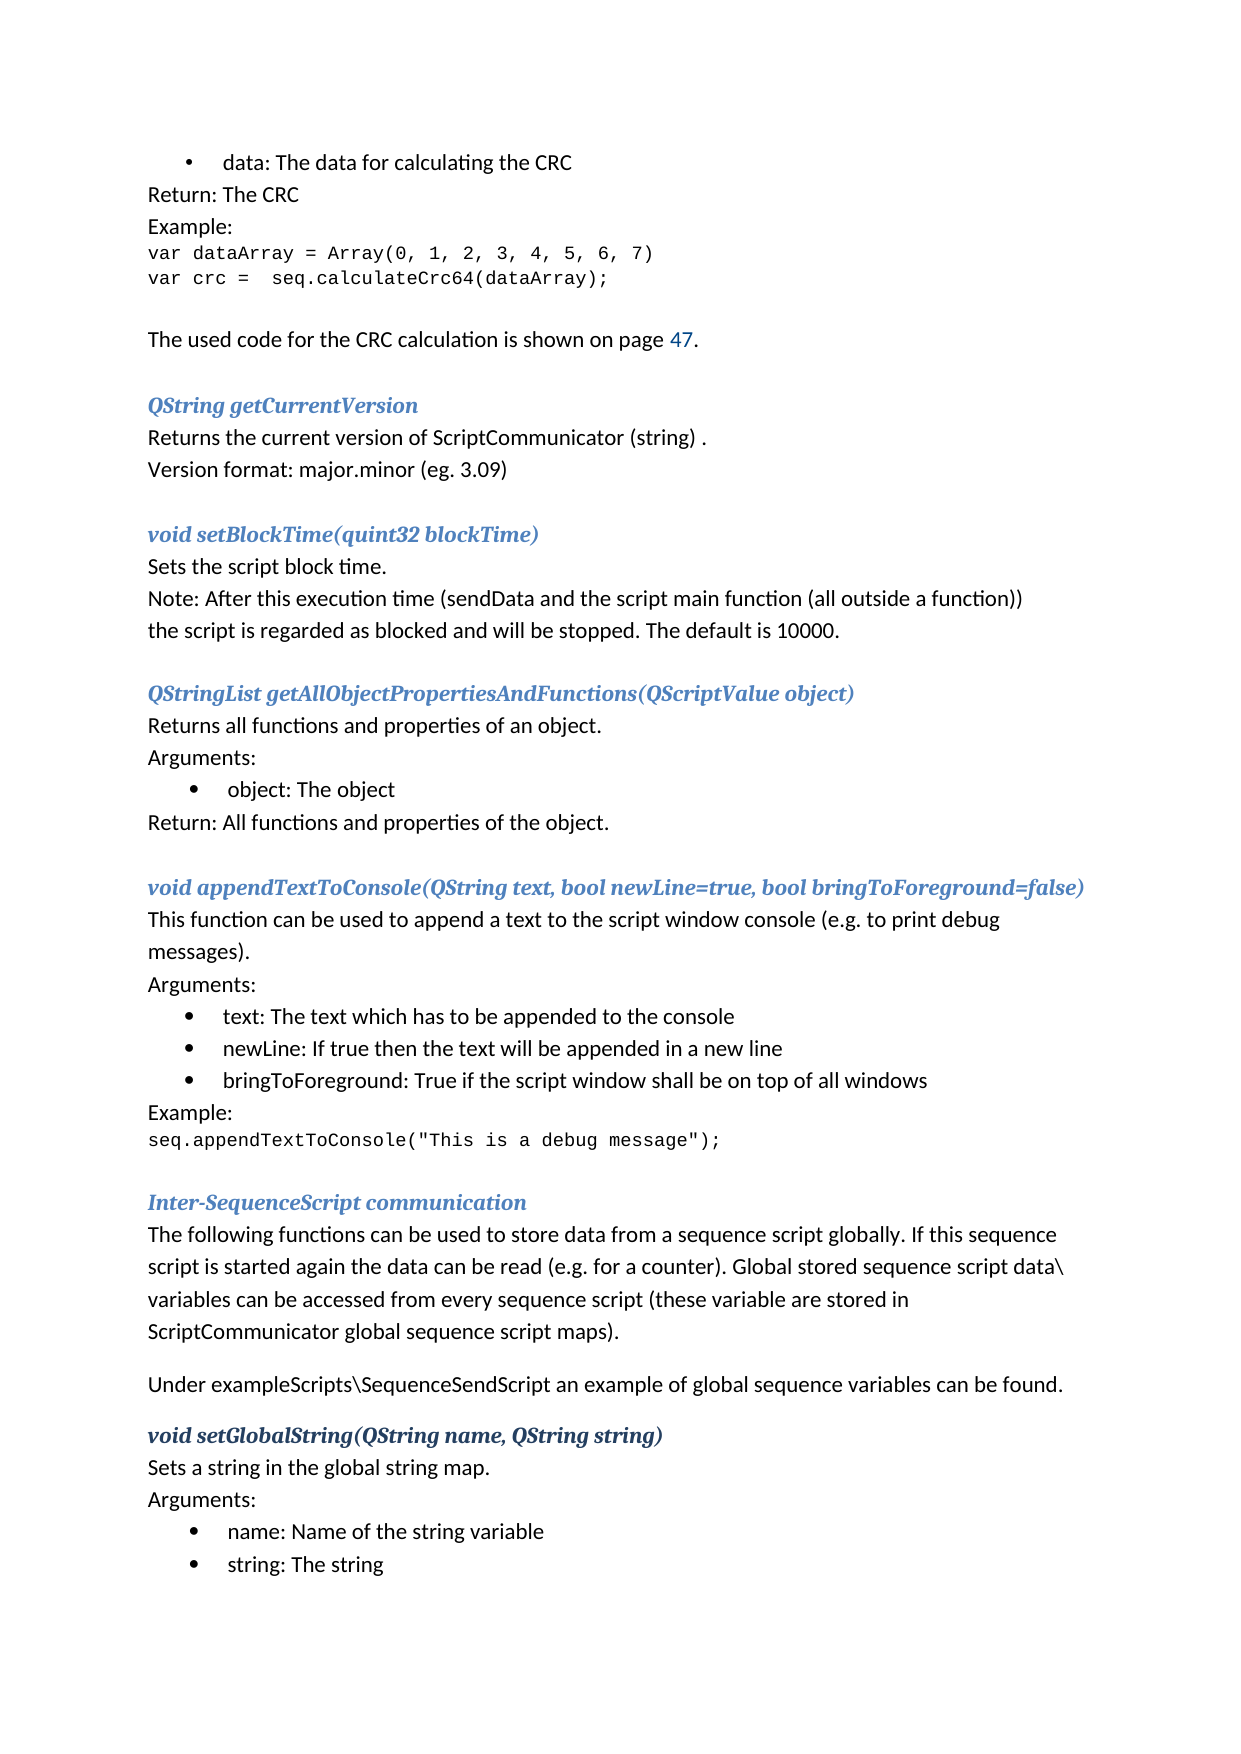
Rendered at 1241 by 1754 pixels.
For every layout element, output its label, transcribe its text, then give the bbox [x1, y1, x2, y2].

subtitle QStringList getAllObjectPropertiesAndFunctions(QScriptValue object) [148, 681, 1093, 707]
subtitle Inter-SequenceScript communication [148, 1190, 1093, 1216]
text Example: [148, 1098, 1093, 1126]
list name: Name of the string variable [190, 1517, 1093, 1546]
text This function can be used to append a text to the script window console (e.g. to print debug messages). [148, 905, 1093, 966]
text Under exampleScripts\SequenceSendScript an example of global sequence variables can be found. [148, 1370, 1093, 1398]
list bringToForeground: True if the script window shall be on top of all windows [185, 1066, 1093, 1094]
list text: The text which has to be appended to the console [185, 1002, 1093, 1030]
text Sets a string in the global string map. [148, 1453, 1093, 1481]
list object: The object [190, 776, 1093, 804]
subtitle void setBlockTime(quint32 blockTime) [148, 522, 1093, 548]
text Note: After this execution time (sendData and the script main function (all outside a function)) [148, 584, 1093, 612]
text seq.appendTextToConsole("This is a debug message"); [148, 1131, 1093, 1152]
list newLine: If true then the text will be appended in a new line [185, 1034, 1093, 1062]
list Example: [148, 212, 1093, 240]
text Arguments: [148, 1485, 1093, 1513]
text The used code for the CRC calculation is shown on page 48. [148, 325, 1093, 353]
text The following functions can be used to store data from a sequence script globally. If this sequence script is started again the data can be read (e.g. for a counter). Global stored sequence script data\variables can be accessed from every sequence script (these variable are stored in ScriptCommunicator global sequence script maps). [148, 1220, 1093, 1345]
text var crc = seq.calculateCrc64(dataArray); [148, 268, 1093, 290]
list string: The string [190, 1550, 1093, 1578]
list Return: The CRC [148, 180, 1093, 208]
text the script is regarded as blocked and will be stopped. The default is 10000. [148, 617, 1093, 645]
text Version format: major.minor (eg. 3.09) [148, 455, 1093, 483]
subtitle void appendTextToConsole(QString text, bool newLine=true, bool bringToForeground=false) [148, 875, 1093, 901]
subtitle QString getCurrentVersion [148, 392, 1093, 419]
text Arguments: [148, 743, 1093, 771]
list data: The data for calculating the CRC [185, 148, 1093, 176]
text Return: All functions and properties of the object. [148, 808, 1093, 836]
text var dataArray = Array(0, 1, 2, 3, 4, 5, 6, 7) [148, 244, 1093, 265]
text Sets the script block time. [148, 552, 1093, 580]
text Arguments: [148, 970, 1093, 998]
text Returns all functions and properties of an object. [148, 711, 1093, 739]
text Returns the current version of ScriptCommunicator (string) . [148, 423, 1093, 451]
subtitle void setGlobalString(QString name, QString string) [148, 1423, 1093, 1449]
